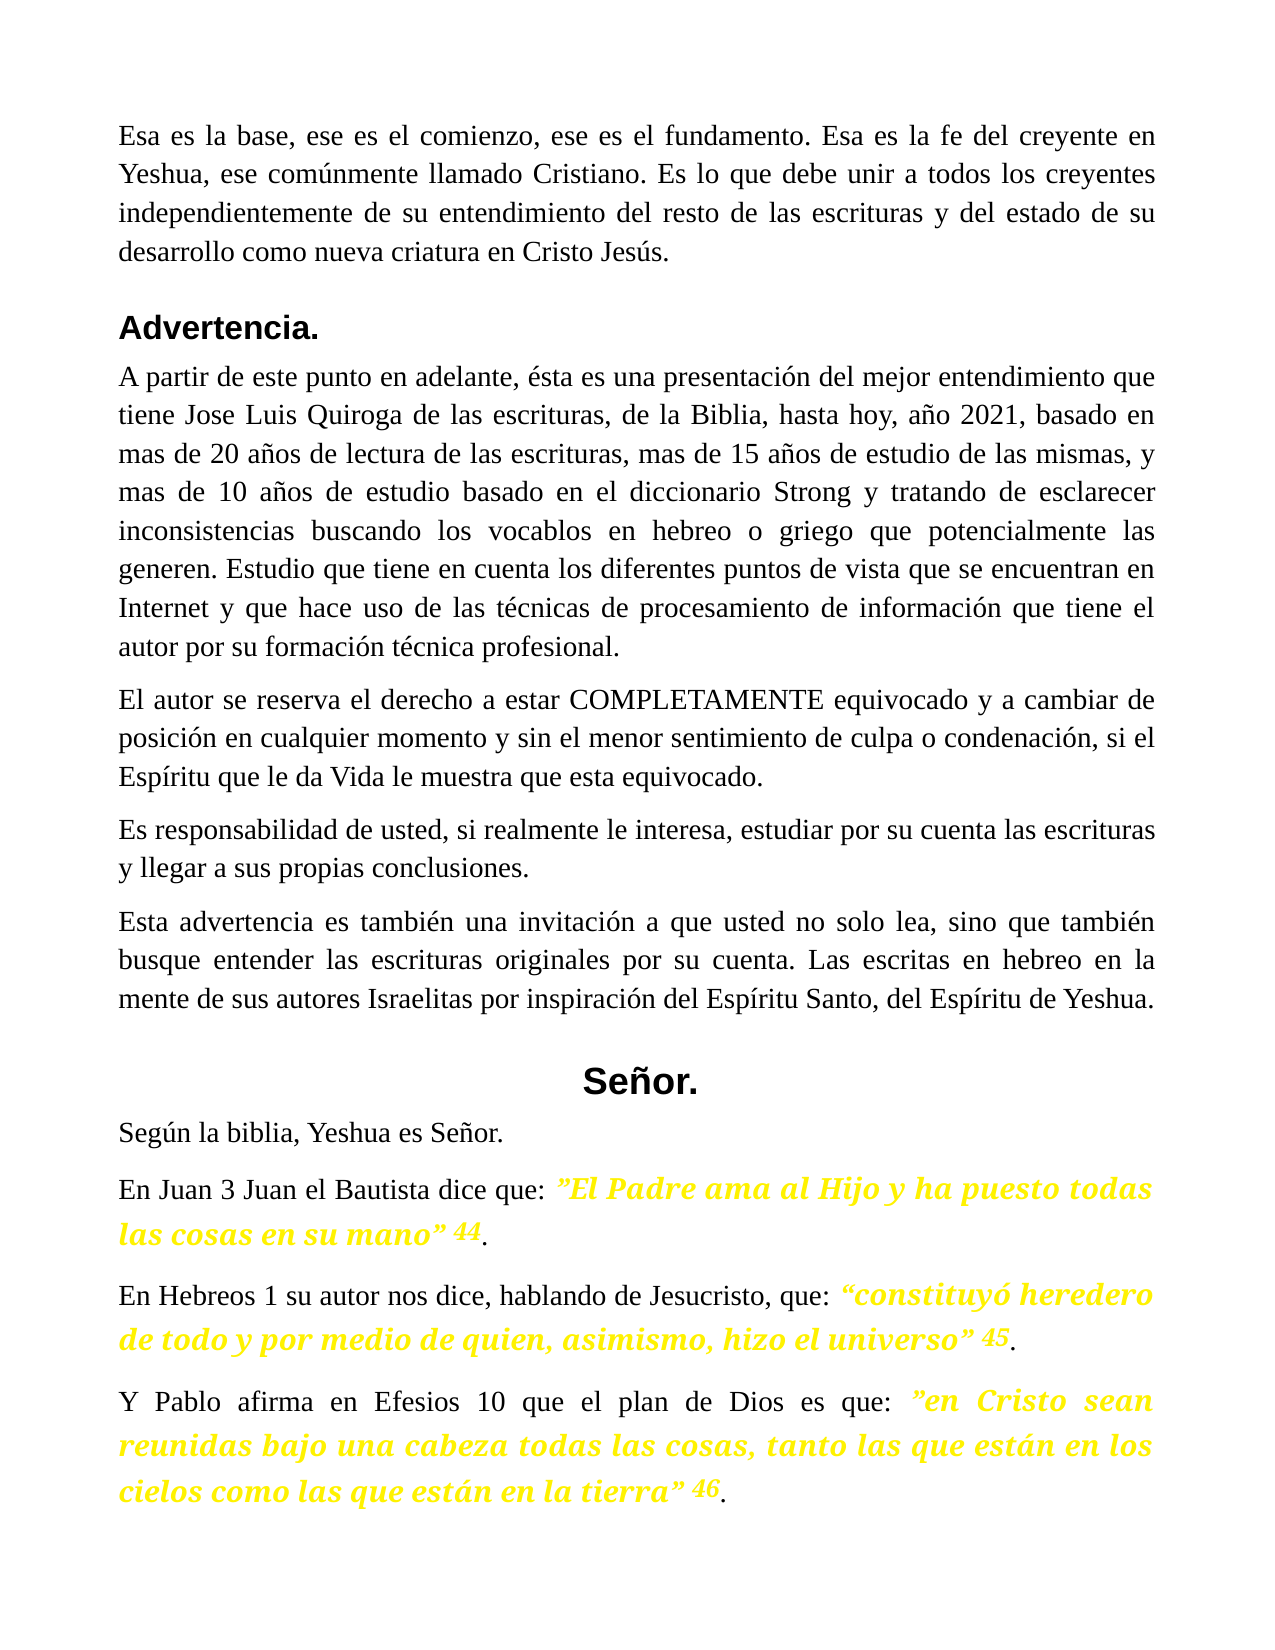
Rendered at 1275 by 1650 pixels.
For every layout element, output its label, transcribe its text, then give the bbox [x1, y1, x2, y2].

text Según la biblia, Yeshua es Señor. [118, 1115, 1157, 1148]
text Y Pablo afirma en Efesios 10 que el plan de Dios es que: ”en Cristo sean reunidas bajo una cabeza todas las cosas, tanto las que están en los cielos como las que están en la tierra” . [118, 1380, 1157, 1511]
text El autor se reserva el derecho a estar COMPLETAMENTE equivocado y a cambiar de posición en cualquier momento y sin el menor sentimiento de culpa o condenación, si el Espíritu que le da Vida le muestra que esta equivocado. [118, 682, 1157, 792]
subtitle Señor. [124, 1059, 1157, 1102]
text Esta advertencia es también una invitación a que usted no solo lea, sino que también busque entender las escrituras originales por su cuenta. Las escritas en hebreo en la mente de sus autores Israelitas por inspiración del Espíritu Santo, del Espíritu de Yeshua. [118, 904, 1157, 1014]
text A partir de este punto en adelante, ésta es una presentación del mejor entendimiento que tiene Jose Luis Quiroga de las escrituras, de la Biblia, hasta hoy, año 2021, basado en mas de 20 años de lectura de las escrituras, mas de 15 años de estudio de las mismas, y mas de 10 años de estudio basado en el diccionario Strong y tratando de esclarecer inconsistencias buscando los vocablos en hebreo o griego que potencialmente las generen. Estudio que tiene en cuenta los diferentes puntos de vista que se encuentran en Internet y que hace uso de las técnicas de procesamiento de información que tiene el autor por su formación técnica profesional. [118, 359, 1157, 662]
text Esa es la base, ese es el comienzo, ese es el fundamento. Esa es la fe del creyente en Yeshua, ese comúnmente llamado Cristiano. Es lo que debe unir a todos los creyentes independientemente de su entendimiento del resto de las escrituras y del estado de su desarrollo como nueva criatura en Cristo Jesús. [118, 118, 1157, 267]
text En Juan 3 Juan el Bautista dice que: ”El Padre ama al Hijo y ha puesto todas las cosas en su mano” . [118, 1168, 1157, 1253]
subtitle Advertencia. [118, 308, 1157, 346]
text En Hebreos 1 su autor nos dice, hablando de Jesucristo, que: “constituyó heredero de todo y por medio de quien, asimismo, hizo el universo” . [118, 1274, 1157, 1359]
text Es responsabilidad de usted, si realmente le interesa, estudiar por su cuenta las escrituras y llegar a sus propias conclusiones. [118, 812, 1157, 884]
